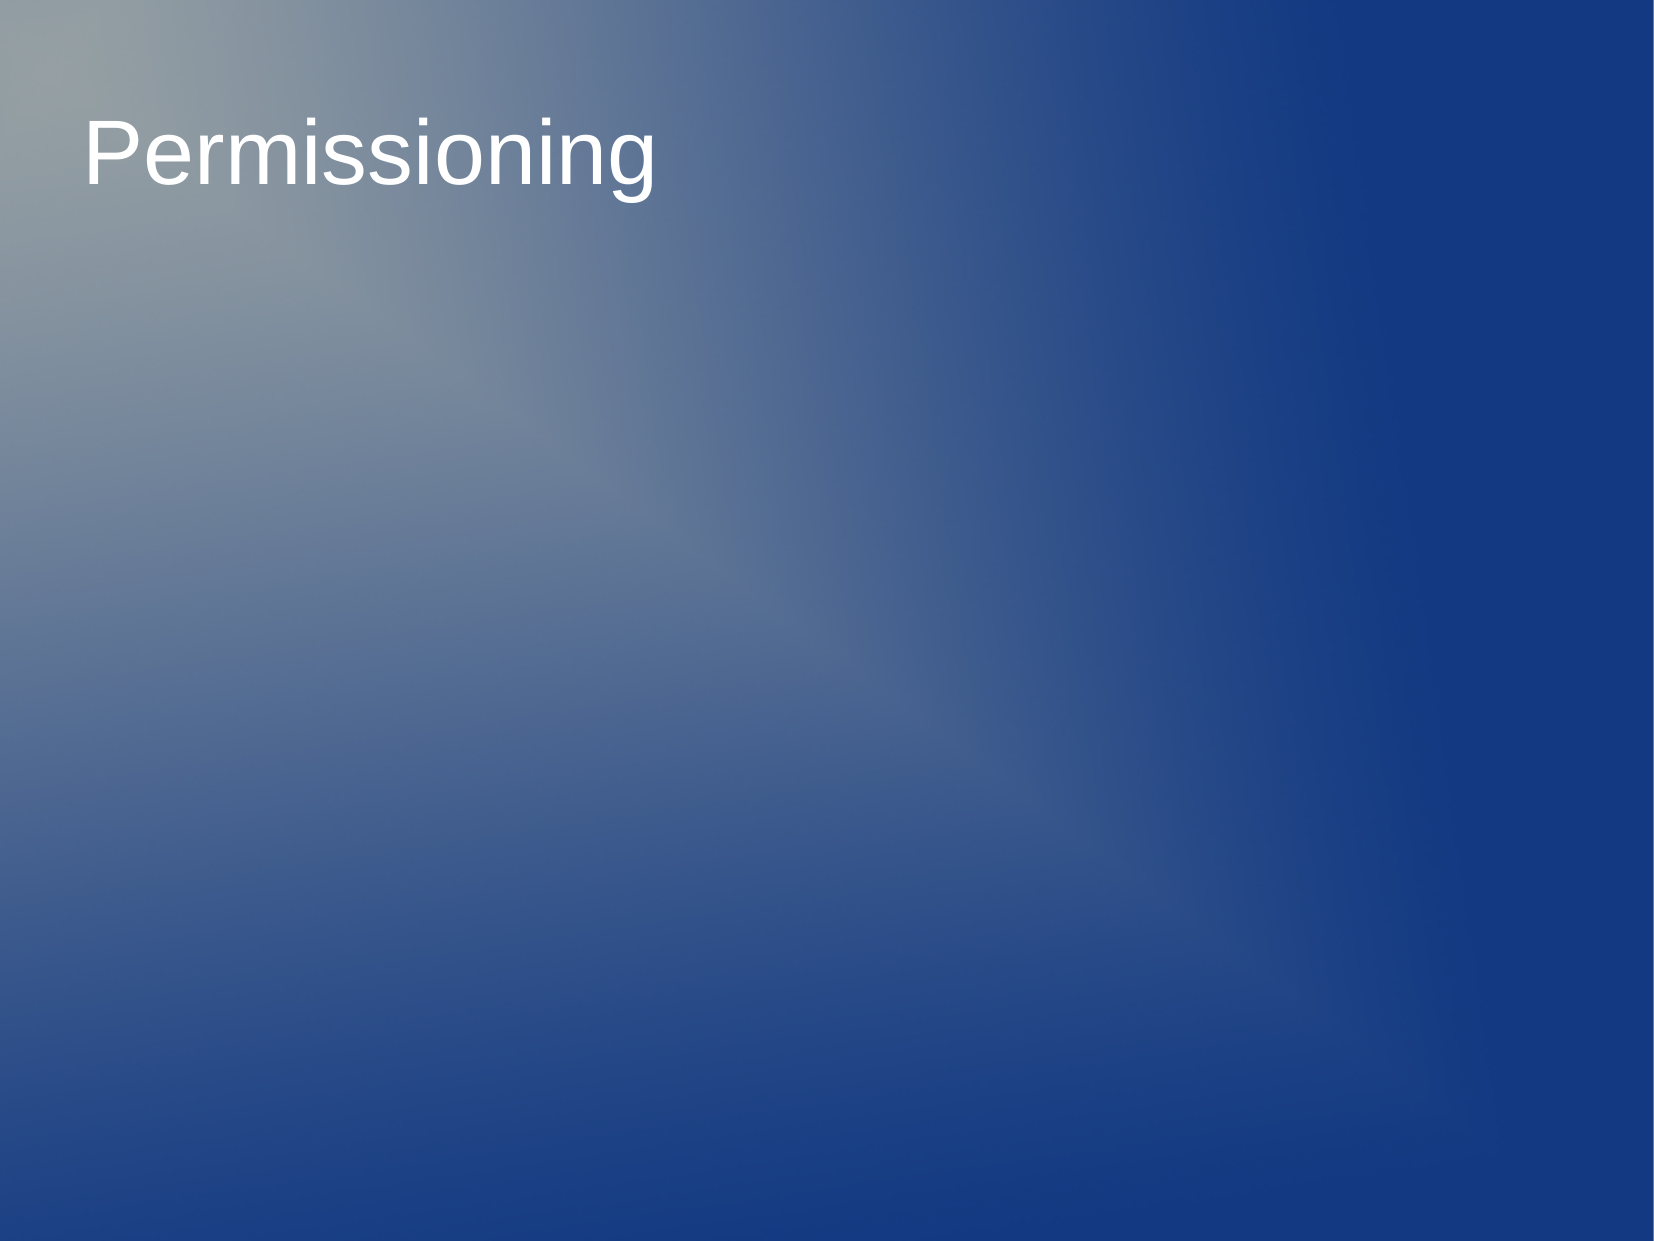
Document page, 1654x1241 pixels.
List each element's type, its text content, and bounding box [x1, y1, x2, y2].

picture [0, 0, 1654, 1241]
title Permissioning [82, 56, 1571, 250]
